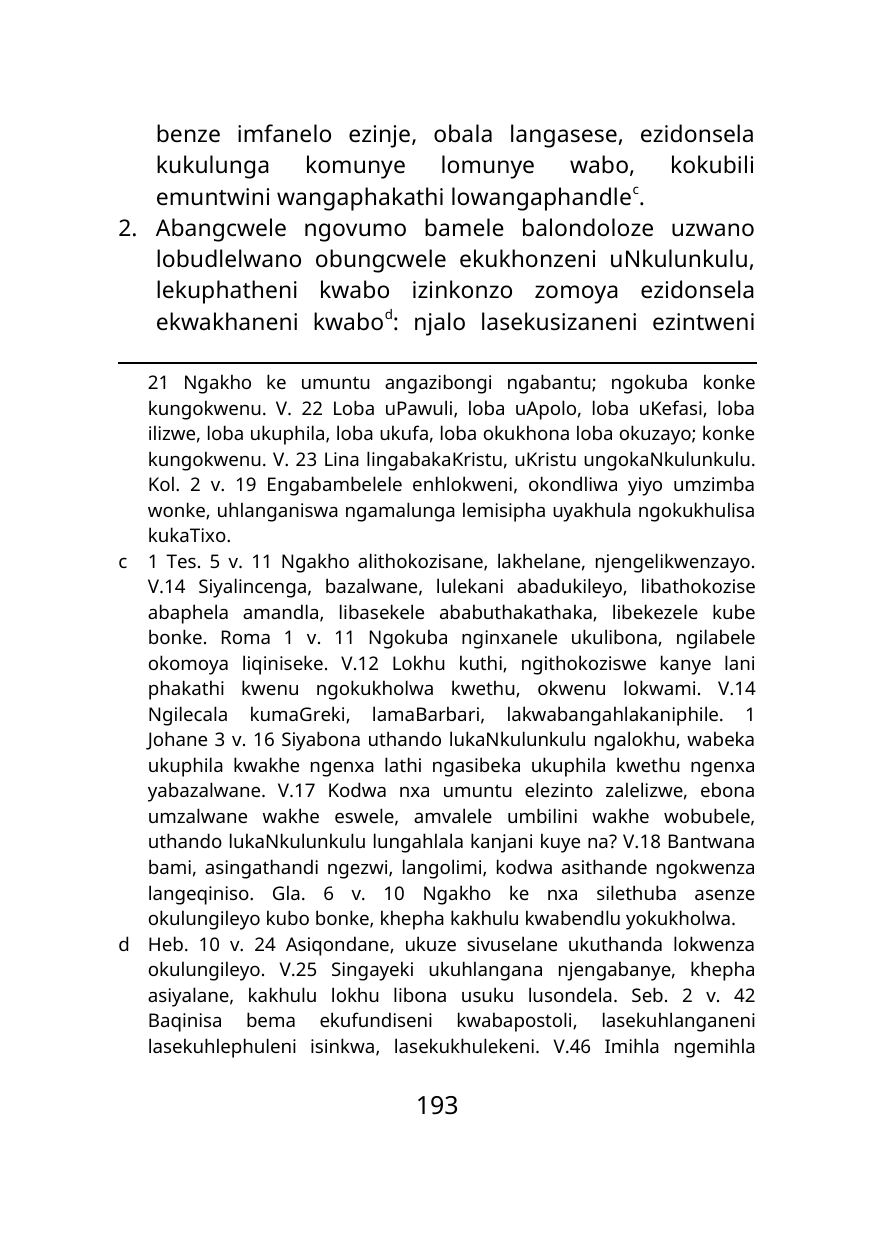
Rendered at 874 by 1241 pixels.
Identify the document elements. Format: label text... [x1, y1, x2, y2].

list benze imfanelo ezinje, obala langasese, ezidonsela kukulunga komunye lomunye wabo, kokubili emuntwini wangaphakathi lowangaphandle. [118, 118, 756, 212]
list Abangcwele ngovumo bamele balondoloze uzwano lobudlelwano obungcwele ekukhonzeni uNkulunkulu, lekuphatheni kwabo izinkonzo zomoya ezidonsela ekwakhaneni kwabo: njalo lasekusizaneni ezintweni [118, 212, 756, 337]
list 1 Tes. 5 v. 11 Ngakho alithokozisane, lakhelane, njengelikwenzayo. V.14 Siyalincenga, bazalwane, lulekani abadukileyo, libathokozise abaphela amandla, libasekele ababuthakathaka, libekezele kube bonke. Roma 1 v. 11 Ngokuba nginxanele ukulibona, ngilabele okomoya liqiniseke. V.12 Lokhu kuthi, ngithokoziswe kanye lani phakathi kwenu ngokukholwa kwethu, okwenu lokwami. V.14 Ngilecala kumaGreki, lamaBarbari, lakwabangahlakaniphile. 1 Johane 3 v. 16 Siyabona uthando lukaNkulunkulu ngalokhu, wabeka ukuphila kwakhe ngenxa lathi ngasibeka ukuphila kwethu ngenxa yabazalwane. V.17 Kodwa nxa umuntu elezinto zalelizwe, ebona umzalwane wakhe eswele, amvalele umbilini wakhe wobubele, uthando lukaNkulunkulu lungahlala kanjani kuye na? V.18 Bantwana bami, asingathandi ngezwi, langolimi, kodwa asithande ngokwenza langeqiniso. Gla. 6 v. 10 Ngakho ke nxa silethuba asenze okulungileyo kubo bonke, khepha kakhulu kwabendlu yokukholwa. [118, 548, 756, 931]
list 21 Ngakho ke umuntu angazibongi ngabantu; ngokuba konke kungokwenu. V. 22 Loba uPawuli, loba uApolo, loba uKefasi, loba ilizwe, loba ukuphila, loba ukufa, loba okukhona loba okuzayo; konke kungokwenu. V. 23 Lina lingabakaKristu, uKristu ungokaNkulunkulu. Kol. 2 v. 19 Engabambelele enhlokweni, okondliwa yiyo umzimba wonke, uhlanganiswa ngamalunga lemisipha uyakhula ngokukhulisa kukaTixo. [118, 369, 756, 548]
list Heb. 10 v. 24 Asiqondane, ukuze sivuselane ukuthanda lokwenza okulungileyo. V.25 Singayeki ukuhlangana njengabanye, khepha asiyalane, kakhulu lokhu libona usuku lusondela. Seb. 2 v. 42 Baqinisa bema ekufundiseni kwabapostoli, lasekuhlanganeni lasekuhlephuleni isinkwa, lasekukhulekeni. V.46 Imihla ngemihla [118, 931, 756, 1058]
